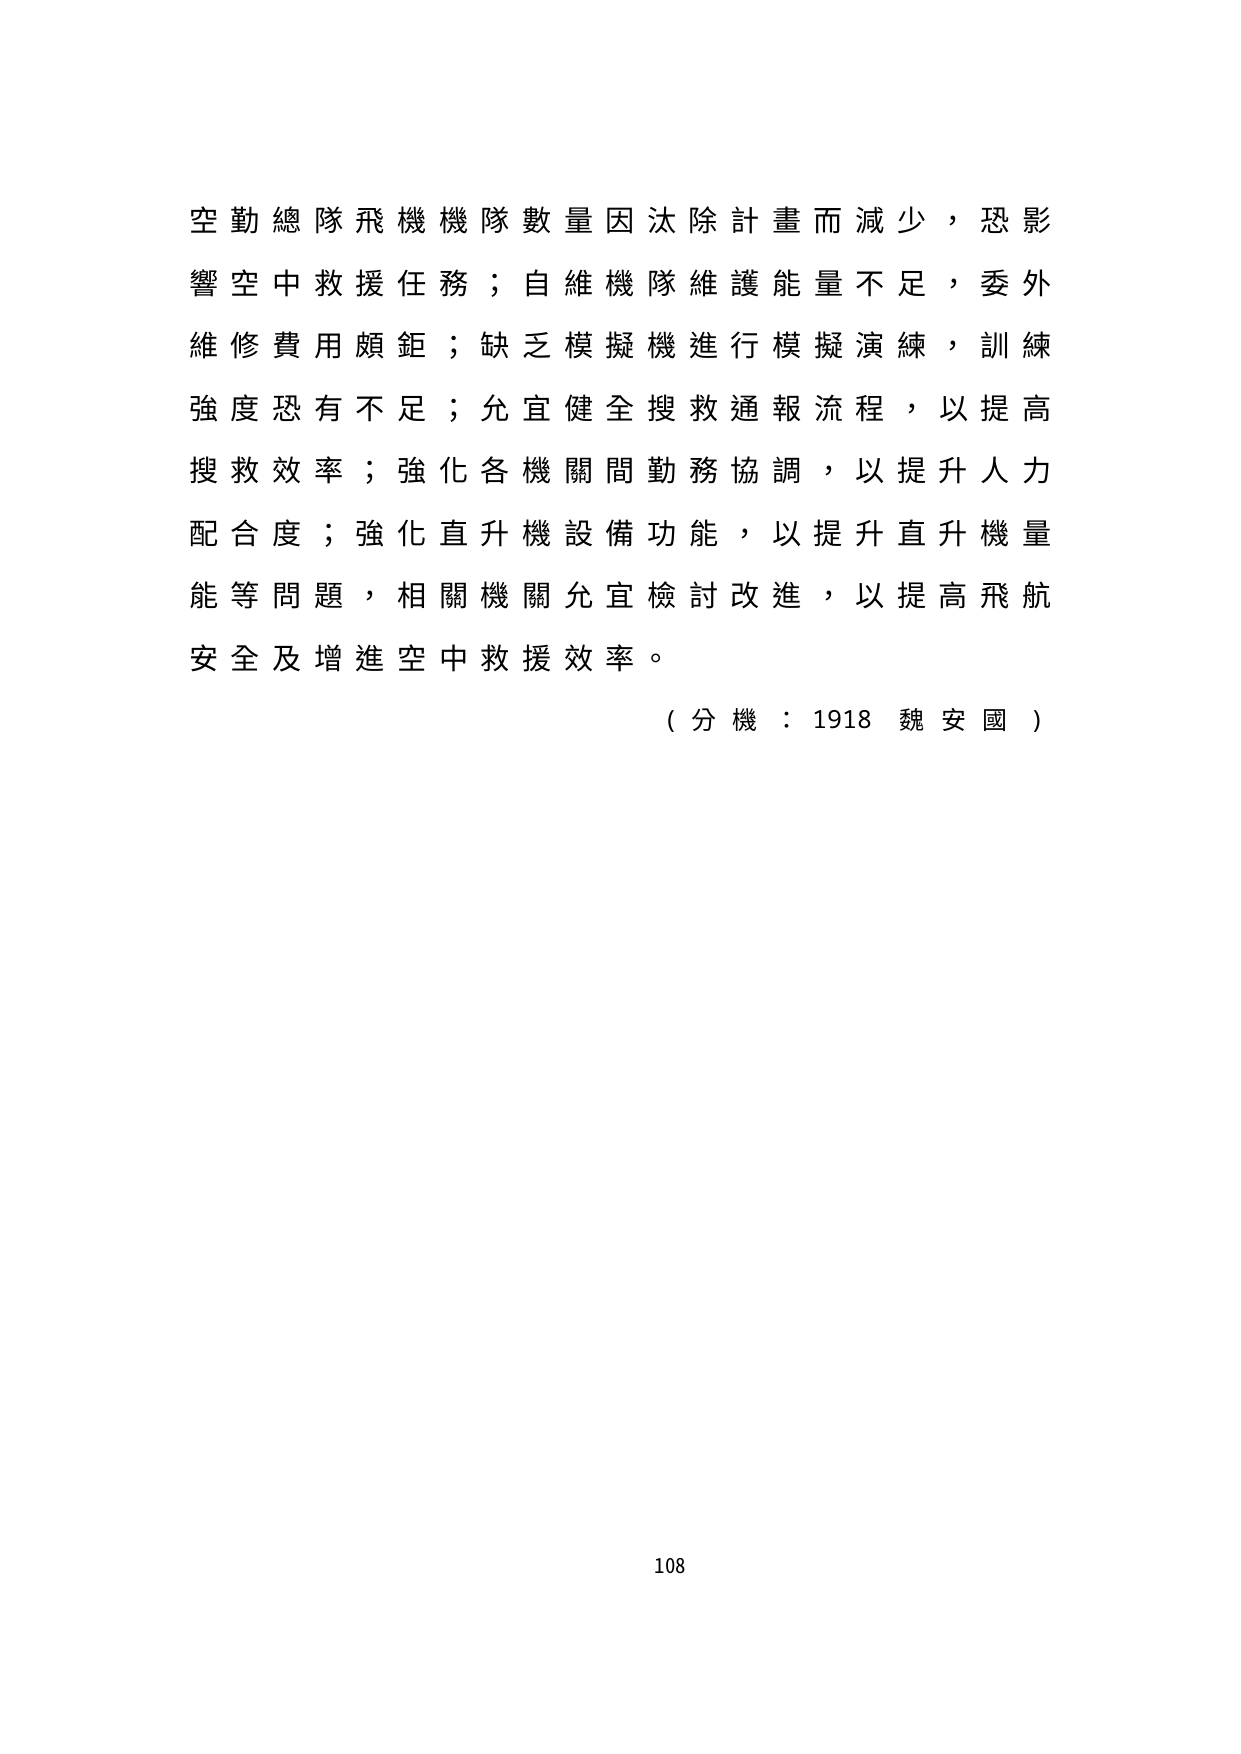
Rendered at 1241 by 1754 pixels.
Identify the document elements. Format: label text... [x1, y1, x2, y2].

text 空勤總隊飛機機隊數量因汰除計畫而減少，恐影響空中救援任務；自維機隊維護能量不足，委外維修費用頗鉅；缺乏模擬機進行模擬演練，訓練強度恐有不足；允宜健全搜救通報流程，以提高搜救效率；強化各機關間勤務協調，以提升人力配合度；強化直升機設備功能，以提升直升機量能等問題，相關機關允宜檢討改進，以提高飛航安全及增進空中救援效率。 [183, 177, 1058, 677]
text (分機：1918 魏安國) [183, 677, 1058, 740]
